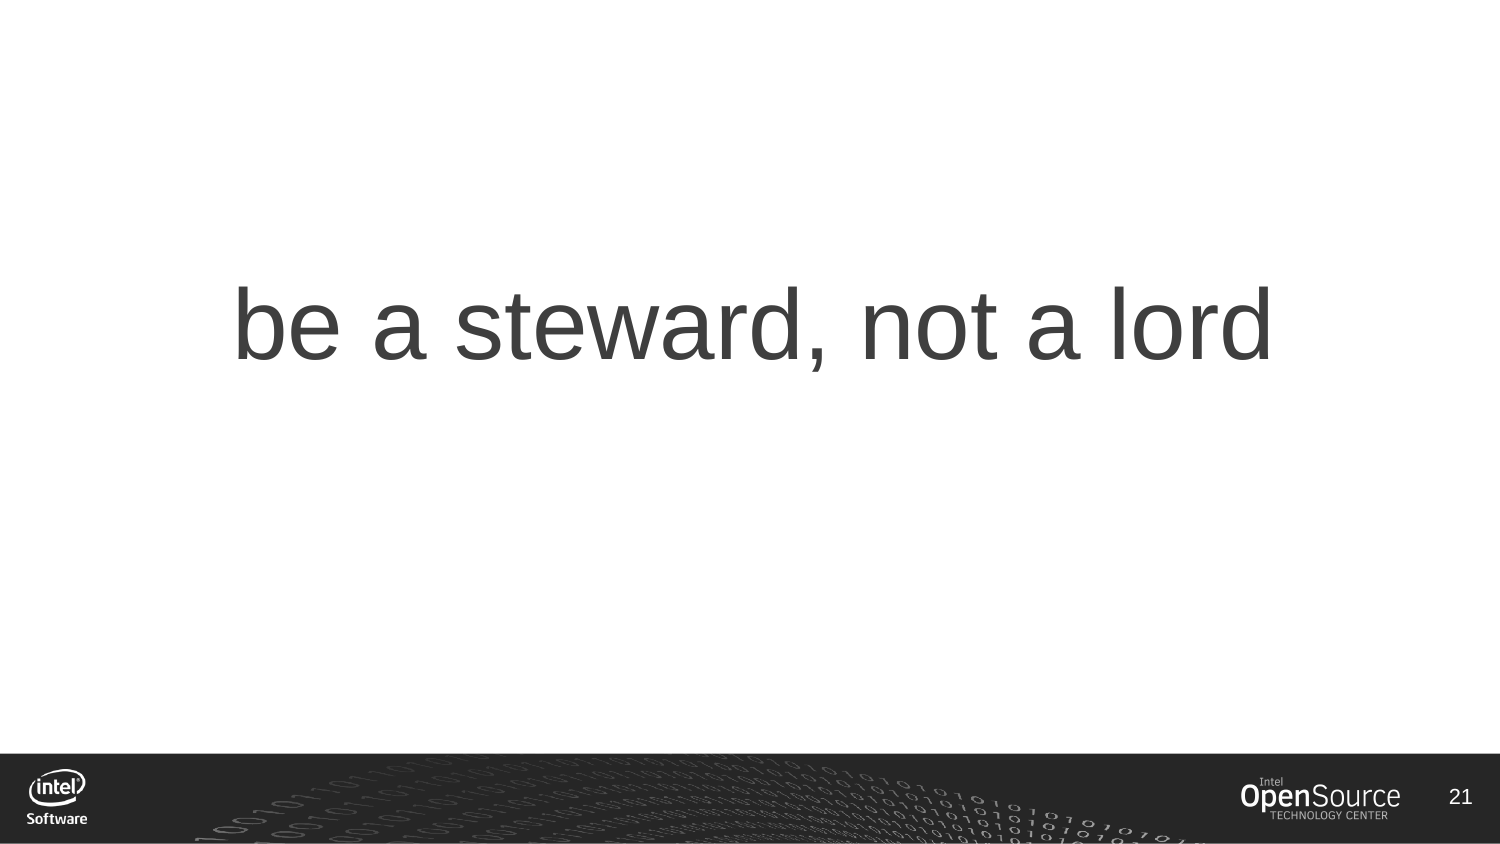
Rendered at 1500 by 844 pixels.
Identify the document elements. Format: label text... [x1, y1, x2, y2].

picture [27, 753, 87, 844]
title be a steward, not a lord [79, 259, 1430, 413]
picture [1220, 757, 1418, 839]
